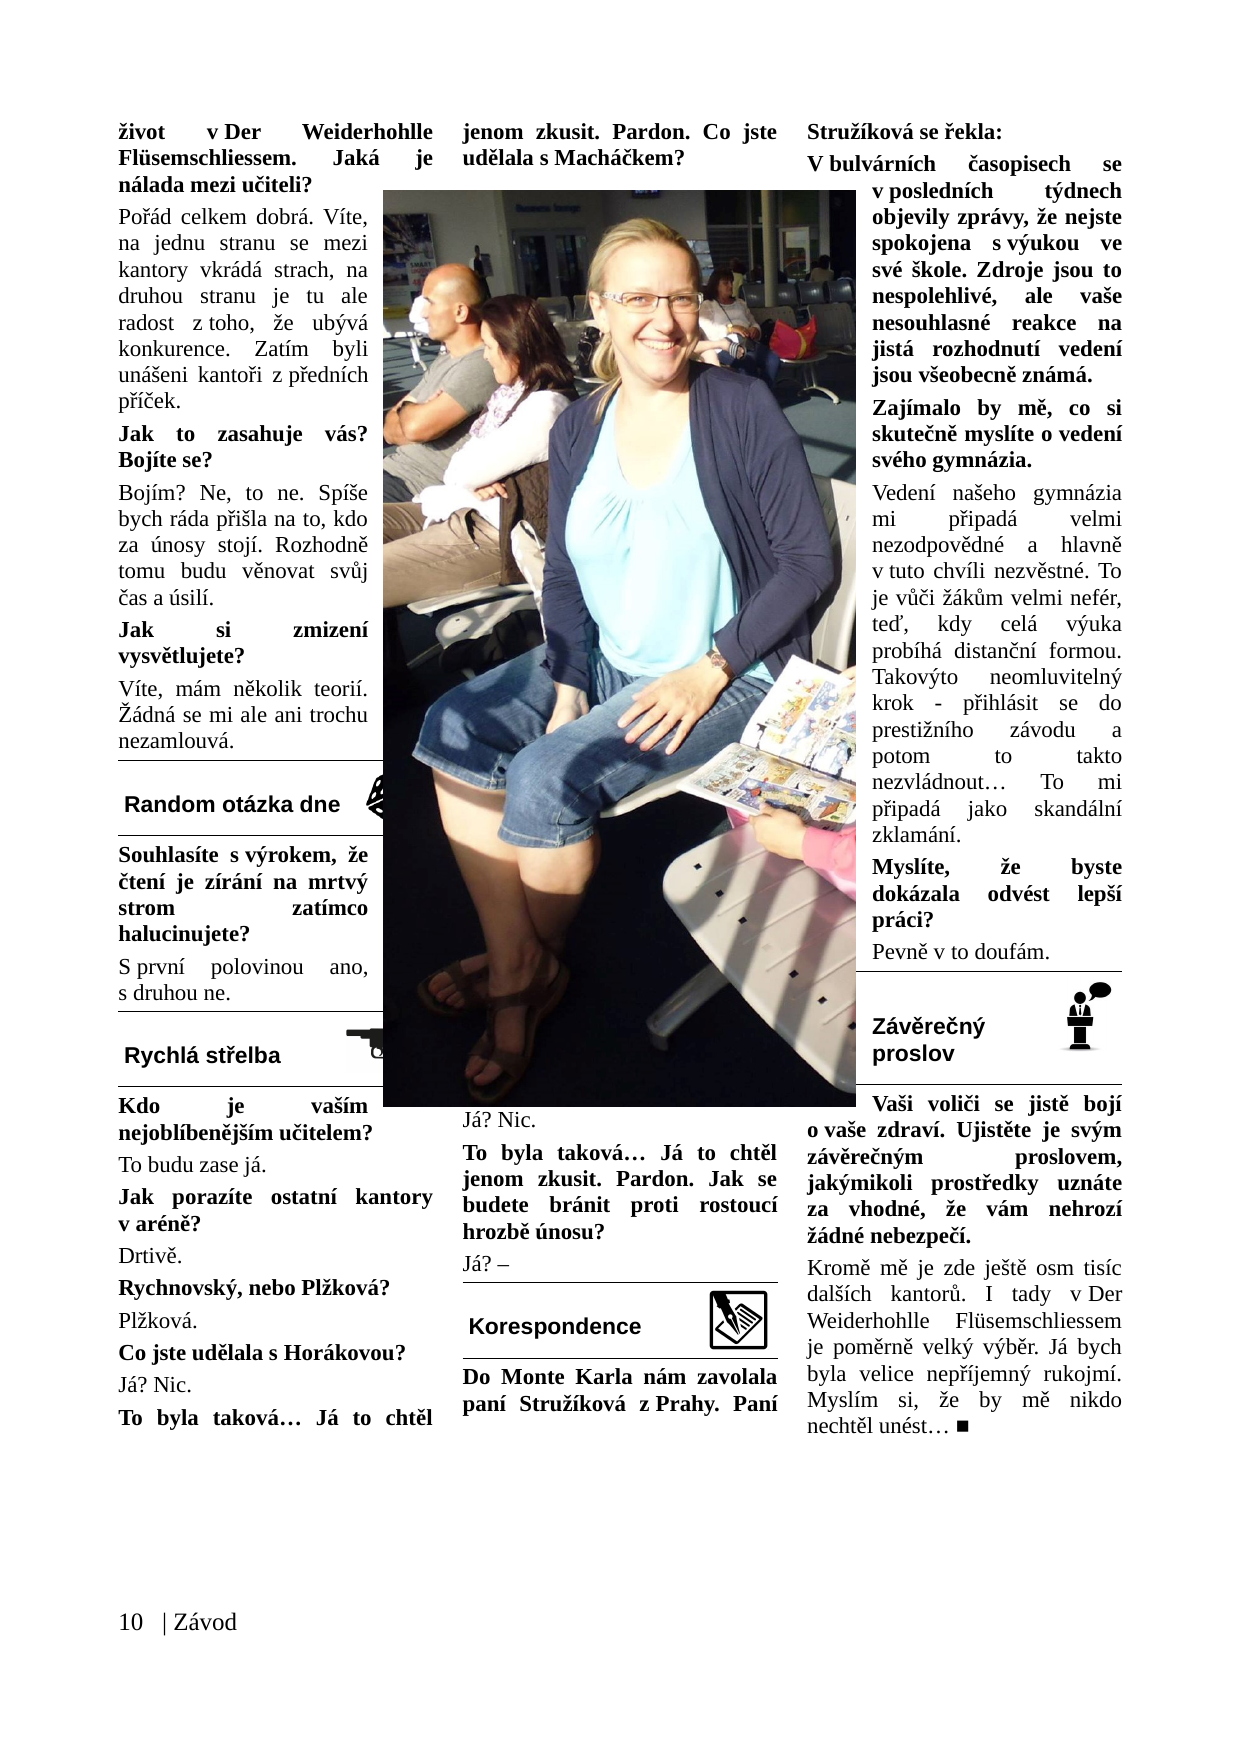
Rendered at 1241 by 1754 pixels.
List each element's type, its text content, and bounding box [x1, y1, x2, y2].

text Víte, mám několik teorií. Žádná se mi ale ani trochu nezamlouvá. [118, 675, 390, 754]
text To byla taková… Já to chtěl jenom zkusit. Pardon. Jak se budete bránit proti rostoucí hrozbě únosu? [462, 1139, 777, 1244]
text Kdo je vaším nejoblíbenějším učitelem? [118, 1092, 433, 1145]
table_header Rychlá střelba [118, 1012, 390, 1086]
text To byla taková… Já to chtěl [118, 1403, 433, 1430]
text Drtivě. [118, 1242, 433, 1268]
text Já? – [462, 1250, 777, 1276]
text Co jste udělala s Horákovou? [118, 1339, 433, 1365]
text [462, 177, 777, 190]
text Pevně v to doufám. [849, 938, 1122, 965]
text Rychnovský, nebo Plžková? [118, 1274, 433, 1301]
table_header Korespondence [463, 1283, 777, 1357]
table_header Závěrečný proslov [849, 972, 1122, 1084]
text Jak si zmizení vysvětlujete? [118, 616, 390, 669]
text Já? Nic. [118, 1371, 433, 1398]
text Plžková. [118, 1307, 433, 1333]
text jenom zkusit. Pardon. Co jste udělala s Macháčkem? [462, 118, 777, 171]
text Jak porazíte ostatní kantory v aréně? [118, 1183, 433, 1236]
text Souhlasíte s výrokem, že čtení je zírání na mrtvý strom zatímco halucinujete? [118, 841, 390, 947]
text Vedení našeho gymnázia mi připadá velmi nezodpovědné a hlavně v tuto chvíli nezvěstné. To je vůči žákům velmi nefér, teď, kdy celá výuka probíhá distanční formou. Takovýto neomluvitelný krok - přihlásit se do prestižního závodu a potom to takto nezvládnout… To mi připadá jako skandální zklamání. [849, 478, 1122, 847]
picture [709, 1290, 769, 1350]
text Pořád celkem dobrá. Víte, na jednu stranu se mezi kantory vkrádá strach, na druhou stranu je tu ale radost z toho, že ubývá konkurence. Zatím byli unášeni kantoři z předních příček. [118, 203, 390, 414]
text V bulvárních časopisech se v posledních týdnech objevily zprávy, že nejste spokojena s výukou ve své škole. Zdroje jsou to nespolehlivé, ale vaše nesouhlasné reakce na jistá rozhodnutí vedení jsou všeobecně známá. [807, 150, 1122, 388]
text Kromě mě je zde ještě osm tisíc dalších kantorů. I tady v Der Weiderhohlle Flüsemschliessem je poměrně velký výběr. Já bych byla velice nepříjemný rukojmí. Myslím si, že by mě nikdo nechtěl unést… ■ [807, 1254, 1122, 1439]
picture [1057, 977, 1116, 1052]
picture [346, 190, 849, 1107]
text Do Monte Karla nám zavolala paní Stružíková z Prahy. Paní [462, 1363, 777, 1416]
text Stružíková se řekla: [807, 118, 1122, 144]
text Vaši voliči se jistě bojí o vaše zdraví. Ujistěte je svým závěrečným proslovem, jakýmikoli prostředky uznáte za vhodné, že vám nehrozí žádné nebezpečí. [807, 1090, 1122, 1248]
text Jak to zasahuje vás? Bojíte se? [118, 420, 390, 473]
text S první polovinou ano, s druhou ne. [118, 953, 390, 1005]
text Myslíte, že byste dokázala odvést lepší práci? [849, 853, 1122, 932]
text To budu zase já. [118, 1151, 433, 1177]
text Bojím? Ne, to ne. Spíše bych ráda přišla na to, kdo za únosy stojí. Rozhodně tomu budu věnovat svůj čas a úsilí. [118, 478, 390, 610]
table_header Random otázka dne [118, 761, 390, 835]
text Já? Nic. [462, 1107, 777, 1133]
text Zajímalo by mě, co si skutečně myslíte o vedení svého gymnázia. [849, 393, 1122, 473]
text život v Der Weiderhohlle Flüsemschliessem. Jaká je nálada mezi učiteli? [118, 118, 433, 197]
